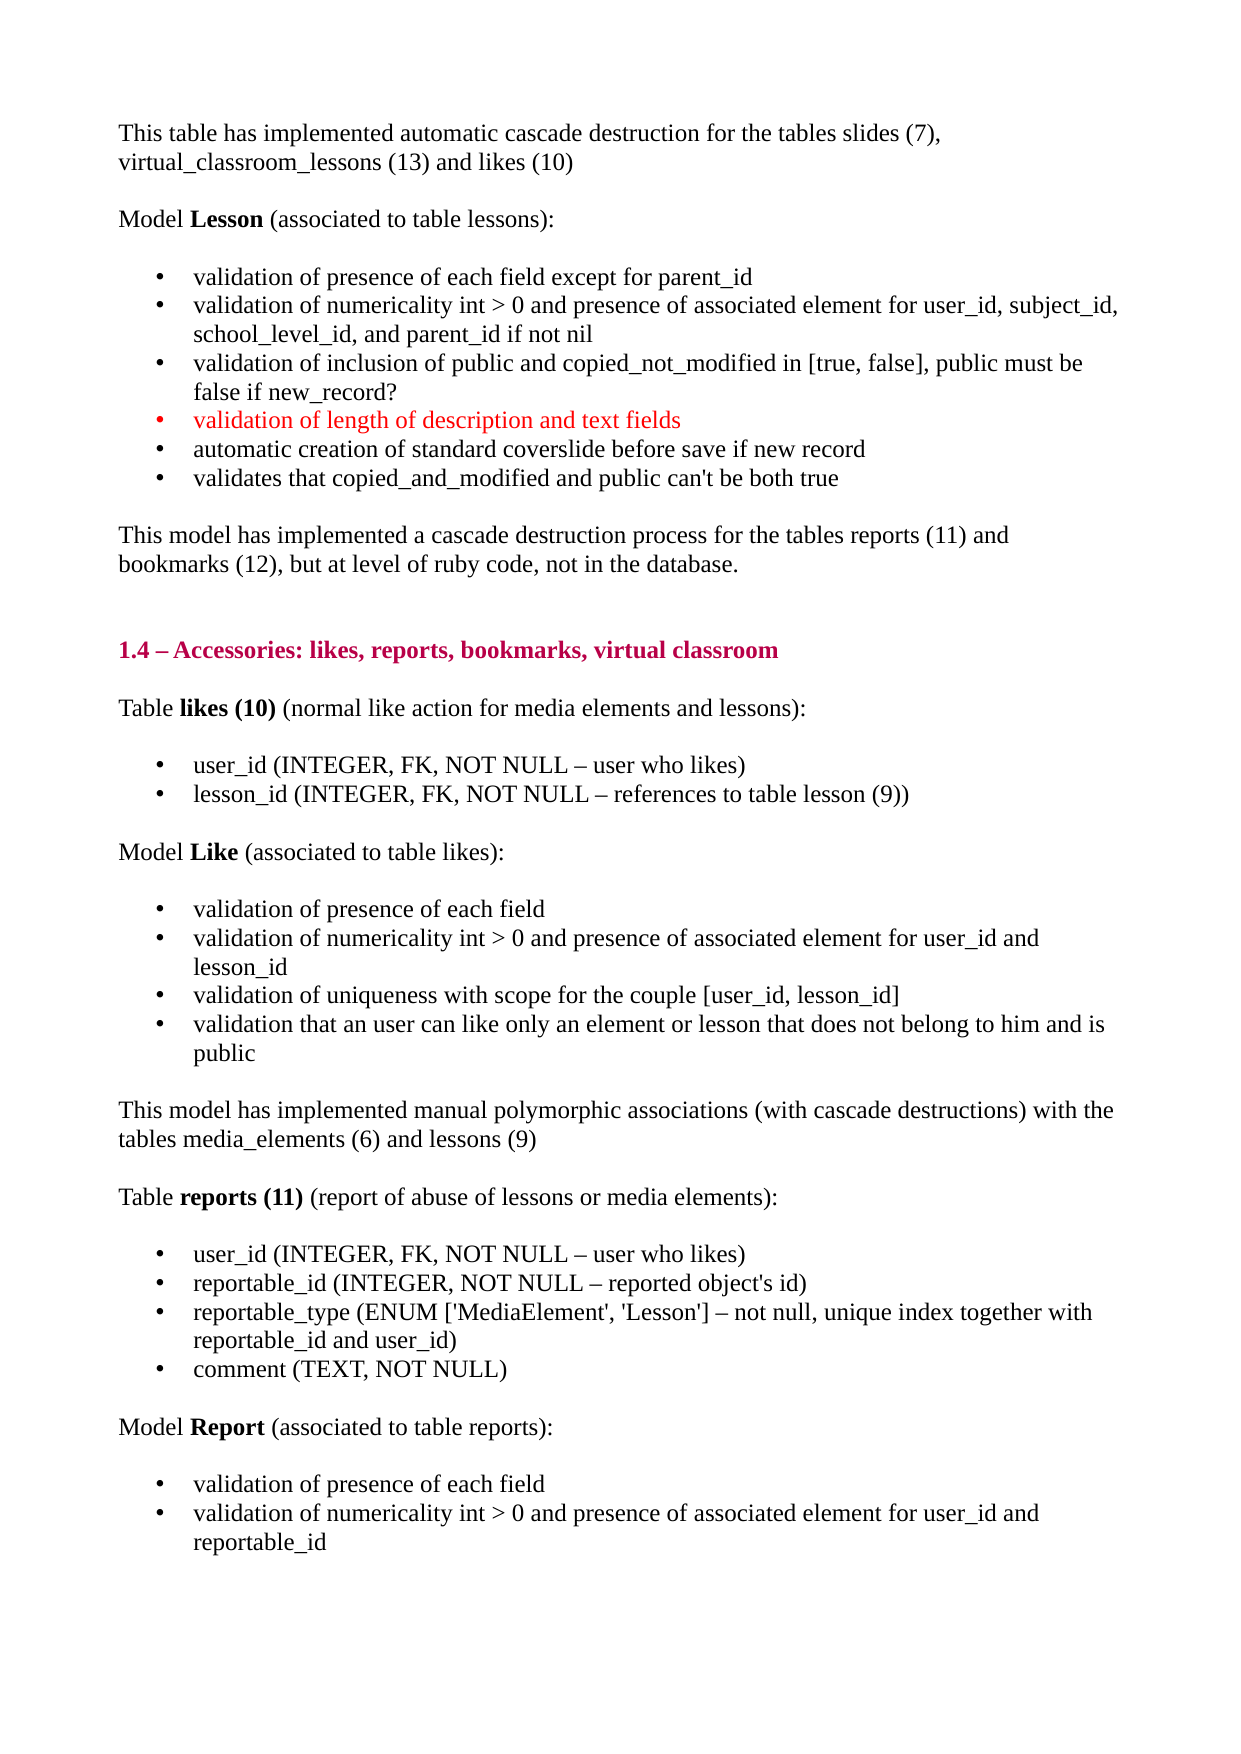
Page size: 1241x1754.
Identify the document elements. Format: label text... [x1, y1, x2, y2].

text 1.4 – Accessories: likes, reports, bookmarks, virtual classroom [118, 636, 1122, 664]
text This table has implemented automatic cascade destruction for the tables slides (7), virtual_classroom_lessons (13) and likes (10) [118, 118, 1122, 176]
text Model Report (associated to table reports): [118, 1412, 1122, 1441]
list validation that an user can like only an element or lesson that does not belong to him and is public [156, 1009, 1122, 1067]
text Model Lesson (associated to table lessons): [118, 204, 1122, 233]
list validation of uniqueness with scope for the couple [user_id, lesson_id] [156, 981, 1122, 1009]
list reportable_id (INTEGER, NOT NULL – reported object's id) [156, 1268, 1122, 1297]
text Table reports (11) (report of abuse of lessons or media elements): [118, 1182, 1122, 1211]
text This model has implemented a cascade destruction process for the tables reports (11) and bookmarks (12), but at level of ruby code, not in the database. [118, 521, 1122, 578]
list validation of inclusion of public and copied_not_modified in [true, false], public must be false if new_record? [156, 348, 1122, 406]
text Model Like (associated to table likes): [118, 837, 1122, 866]
list validation of presence of each field [156, 894, 1122, 923]
list validation of numericality int > 0 and presence of associated element for user_id, subject_id, school_level_id, and parent_id if not nil [156, 291, 1122, 348]
list lesson_id (INTEGER, FK, NOT NULL – references to table lesson (9)) [156, 779, 1122, 808]
list comment (TEXT, NOT NULL) [156, 1354, 1122, 1383]
list validation of numericality int > 0 and presence of associated element for user_id and reportable_id [156, 1498, 1122, 1556]
list validation of length of description and text fields [156, 406, 1122, 434]
list validation of numericality int > 0 and presence of associated element for user_id and lesson_id [156, 923, 1122, 981]
list validation of presence of each field [156, 1469, 1122, 1498]
text Table likes (10) (normal like action for media elements and lessons): [118, 693, 1122, 722]
list automatic creation of standard coverslide before save if new record [156, 434, 1122, 463]
list reportable_type (ENUM ['MediaElement', 'Lesson'] – not null, unique index together with reportable_id and user_id) [156, 1297, 1122, 1354]
list validates that copied_and_modified and public can't be both true [156, 463, 1122, 492]
list validation of presence of each field except for parent_id [156, 262, 1122, 291]
text This model has implemented manual polymorphic associations (with cascade destructions) with the tables media_elements (6) and lessons (9) [118, 1096, 1122, 1153]
list user_id (INTEGER, FK, NOT NULL – user who likes) [156, 1239, 1122, 1268]
list user_id (INTEGER, FK, NOT NULL – user who likes) [156, 751, 1122, 779]
